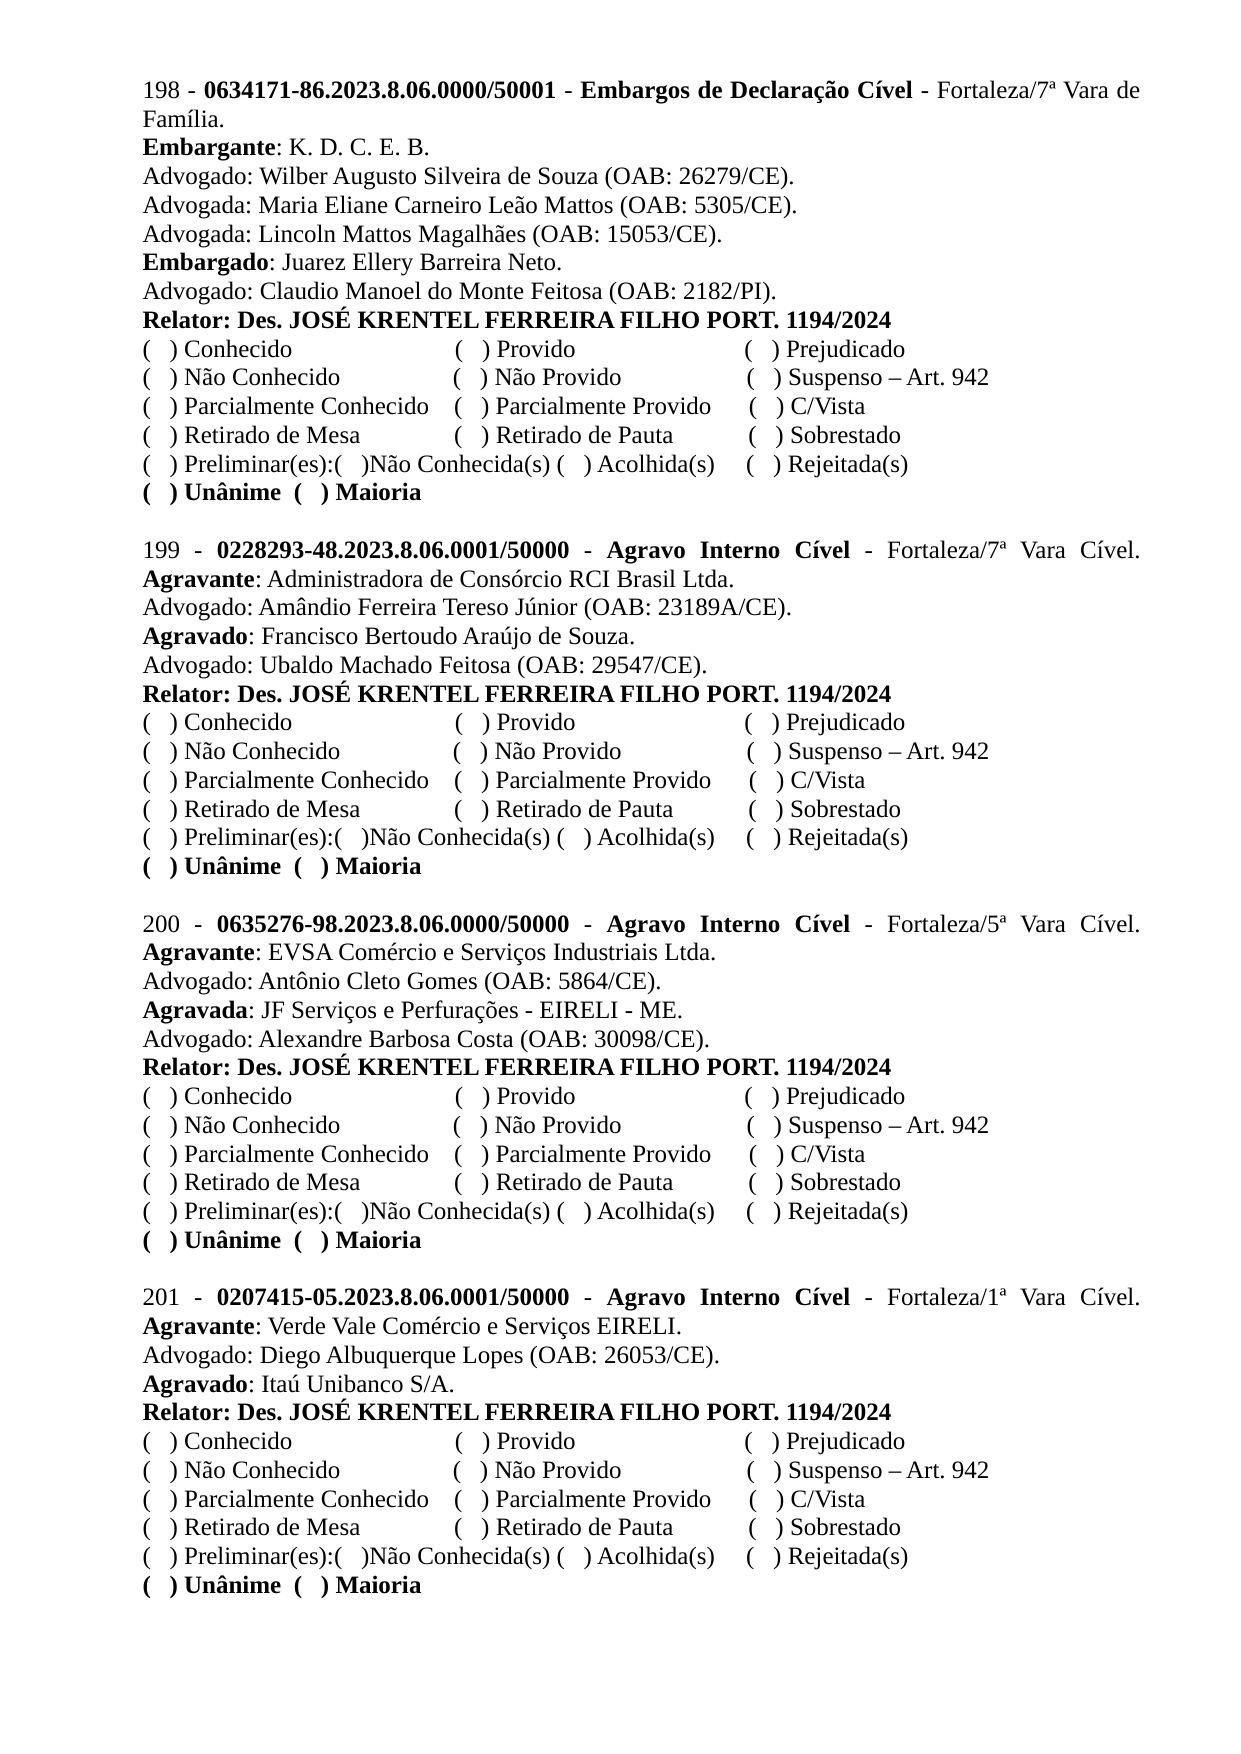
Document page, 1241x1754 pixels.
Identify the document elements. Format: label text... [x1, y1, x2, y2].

text ( ) Preliminar(es):( )Não Conhecida(s) ( ) Acolhida(s) ( ) Rejeitada(s) [142, 1196, 1158, 1225]
text ( ) Retirado de Mesa ( ) Retirado de Pauta ( ) Sobrestado [142, 794, 1158, 822]
text ( ) Conhecido ( ) Provido ( ) Prejudicado [142, 707, 1141, 736]
text ( ) Parcialmente Conhecido ( ) Parcialmente Provido ( ) C/Vista [142, 1484, 1158, 1512]
text Advogada: Maria Eliane Carneiro Leão Mattos (OAB: 5305/CE). [142, 190, 1141, 219]
text Embargante: K. D. C. E. B. [142, 132, 1141, 161]
text ( ) Retirado de Mesa ( ) Retirado de Pauta ( ) Sobrestado [142, 1512, 1158, 1541]
text Relator: Des. JOSÉ KRENTEL FERREIRA FILHO PORT. 1194/2024 [142, 1052, 1141, 1081]
text ( ) Retirado de Mesa ( ) Retirado de Pauta ( ) Sobrestado [142, 1167, 1158, 1196]
text ( ) Não Conhecido ( ) Não Provido ( ) Suspenso – Art. 942 [142, 736, 1158, 765]
text Advogado: Diego Albuquerque Lopes (OAB: 26053/CE). [142, 1340, 1141, 1369]
text Advogado: Wilber Augusto Silveira de Souza (OAB: 26279/CE). [142, 161, 1141, 190]
text ( ) Não Conhecido ( ) Não Provido ( ) Suspenso – Art. 942 [142, 362, 1158, 391]
text Advogado: Antônio Cleto Gomes (OAB: 5864/CE). [142, 966, 1141, 995]
text ( ) Preliminar(es):( )Não Conhecida(s) ( ) Acolhida(s) ( ) Rejeitada(s) [142, 822, 1158, 851]
text Advogado: Claudio Manoel do Monte Feitosa (OAB: 2182/PI). [142, 276, 1141, 305]
text Advogada: Lincoln Mattos Magalhães (OAB: 15053/CE). [142, 219, 1141, 247]
text ( ) Parcialmente Conhecido ( ) Parcialmente Provido ( ) C/Vista [142, 1139, 1158, 1167]
text Embargado: Juarez Ellery Barreira Neto. [142, 247, 1141, 276]
text ( ) Retirado de Mesa ( ) Retirado de Pauta ( ) Sobrestado [142, 420, 1158, 449]
text ( ) Não Conhecido ( ) Não Provido ( ) Suspenso – Art. 942 [142, 1110, 1158, 1139]
text 201 - 0207415-05.2023.8.06.0001/50000 - Agravo Interno Cível - Fortaleza/1ª Vara Cível. Agravante: Verde Vale Comércio e Serviços EIRELI. [142, 1282, 1141, 1340]
text Relator: Des. JOSÉ KRENTEL FERREIRA FILHO PORT. 1194/2024 [142, 1397, 1141, 1426]
text ( ) Unânime ( ) Maioria [142, 1225, 1158, 1254]
text 200 - 0635276-98.2023.8.06.0000/50000 - Agravo Interno Cível - Fortaleza/5ª Vara Cível. Agravante: EVSA Comércio e Serviços Industriais Ltda. [142, 909, 1141, 966]
text ( ) Conhecido ( ) Provido ( ) Prejudicado [142, 1081, 1141, 1110]
text Advogado: Ubaldo Machado Feitosa (OAB: 29547/CE). [142, 650, 1141, 679]
text Agravado: Francisco Bertoudo Araújo de Souza. [142, 621, 1141, 650]
text ( ) Conhecido ( ) Provido ( ) Prejudicado [142, 1426, 1141, 1455]
text ( ) Unânime ( ) Maioria [142, 1570, 1158, 1599]
text Advogado: Alexandre Barbosa Costa (OAB: 30098/CE). [142, 1024, 1141, 1052]
text Relator: Des. JOSÉ KRENTEL FERREIRA FILHO PORT. 1194/2024 [142, 679, 1141, 707]
text ( ) Unânime ( ) Maioria [142, 851, 1158, 880]
text ( ) Preliminar(es):( )Não Conhecida(s) ( ) Acolhida(s) ( ) Rejeitada(s) [142, 449, 1158, 477]
text Agravado: Itaú Unibanco S/A. [142, 1369, 1141, 1397]
text 198 - 0634171-86.2023.8.06.0000/50001 - Embargos de Declaração Cível - Fortaleza/7ª Vara de Família. [142, 75, 1141, 132]
text ( ) Unânime ( ) Maioria [142, 477, 1158, 506]
text ( ) Preliminar(es):( )Não Conhecida(s) ( ) Acolhida(s) ( ) Rejeitada(s) [142, 1541, 1158, 1570]
text ( ) Parcialmente Conhecido ( ) Parcialmente Provido ( ) C/Vista [142, 765, 1158, 794]
text 199 - 0228293-48.2023.8.06.0001/50000 - Agravo Interno Cível - Fortaleza/7ª Vara Cível. Agravante: Administradora de Consórcio RCI Brasil Ltda. [142, 535, 1141, 592]
text Advogado: Amândio Ferreira Tereso Júnior (OAB: 23189A/CE). [142, 592, 1141, 621]
text Relator: Des. JOSÉ KRENTEL FERREIRA FILHO PORT. 1194/2024 [142, 305, 1141, 334]
text Agravada: JF Serviços e Perfurações - EIRELI - ME. [142, 995, 1141, 1024]
text ( ) Parcialmente Conhecido ( ) Parcialmente Provido ( ) C/Vista [142, 391, 1158, 420]
text ( ) Conhecido ( ) Provido ( ) Prejudicado [142, 334, 1141, 362]
text ( ) Não Conhecido ( ) Não Provido ( ) Suspenso – Art. 942 [142, 1455, 1158, 1484]
